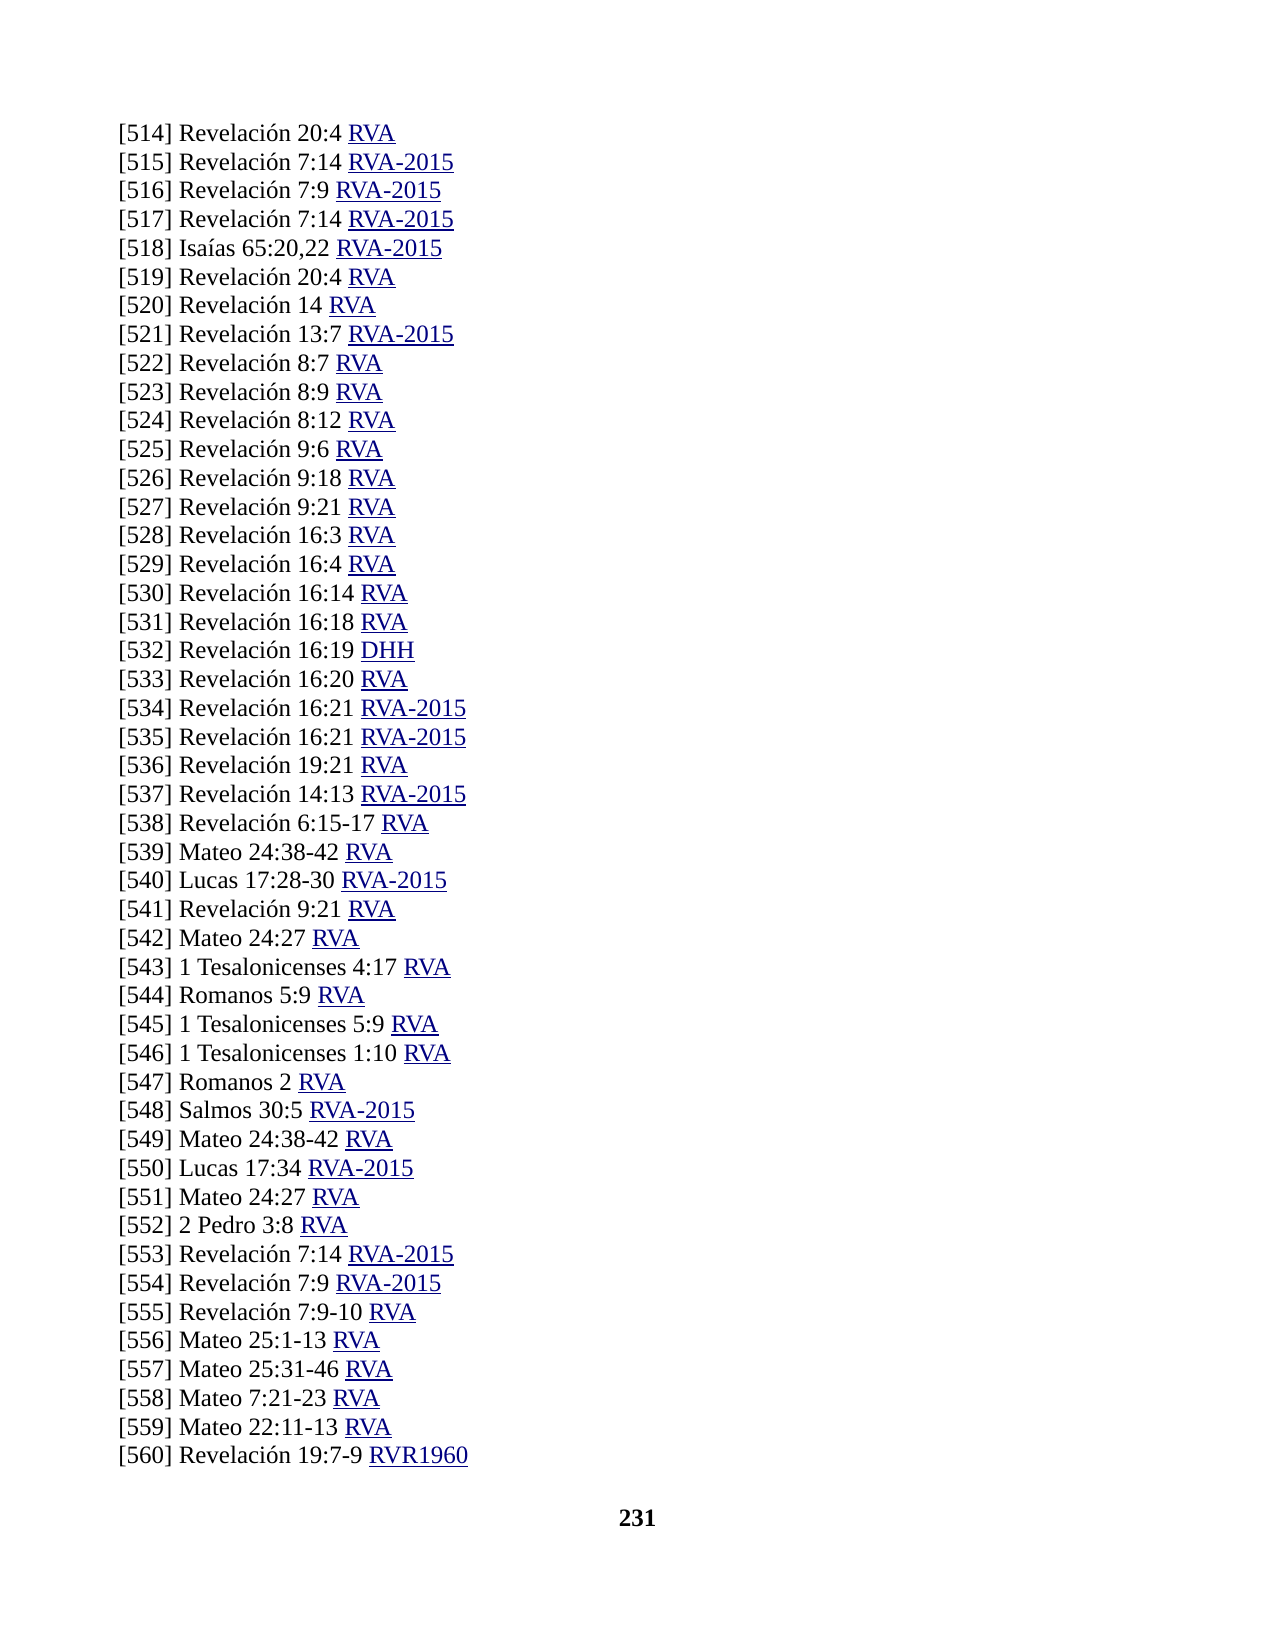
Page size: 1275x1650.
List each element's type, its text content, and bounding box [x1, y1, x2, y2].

text Romanos 5:9 RVA [118, 981, 1157, 1009]
text Lucas 17:34 RVA-2015 [118, 1153, 1157, 1182]
text Mateo 24:38-42 RVA [118, 1124, 1157, 1153]
text Revelación 16:20 RVA [118, 664, 1157, 693]
text Salmos 30:5 RVA-2015 [118, 1096, 1157, 1124]
text Revelación 16:4 RVA [118, 549, 1157, 578]
text Revelación 8:12 RVA [118, 406, 1157, 434]
text Mateo 24:27 RVA [118, 1182, 1157, 1211]
text Revelación 6:15-17 RVA [118, 808, 1157, 837]
text Revelación 16:18 RVA [118, 607, 1157, 636]
text Revelación 7:9-10 RVA [118, 1297, 1157, 1326]
text Mateo 25:1-13 RVA [118, 1326, 1157, 1354]
text Revelación 13:7 RVA-2015 [118, 319, 1157, 348]
text Revelación 8:9 RVA [118, 377, 1157, 406]
text Mateo 24:38-42 RVA [118, 837, 1157, 866]
text Mateo 7:21-23 RVA [118, 1383, 1157, 1412]
text Revelación 20:4 RVA [118, 262, 1157, 291]
text Revelación 16:19 DHH [118, 636, 1157, 664]
text Revelación 9:6 RVA [118, 434, 1157, 463]
text Revelación 16:21 RVA-2015 [118, 722, 1157, 751]
text Revelación 14 RVA [118, 291, 1157, 319]
text Revelación 7:14 RVA-2015 [118, 147, 1157, 176]
text Revelación 14:13 RVA-2015 [118, 779, 1157, 808]
text Romanos 2 RVA [118, 1067, 1157, 1096]
text 1 Tesalonicenses 4:17 RVA [118, 952, 1157, 981]
text Revelación 7:14 RVA-2015 [118, 204, 1157, 233]
text Isaías 65:20,22 RVA-2015 [118, 233, 1157, 262]
text Mateo 25:31-46 RVA [118, 1354, 1157, 1383]
text Revelación 16:14 RVA [118, 578, 1157, 607]
text Revelación 16:3 RVA [118, 521, 1157, 549]
text Revelación 19:21 RVA [118, 751, 1157, 779]
text Revelación 16:21 RVA-2015 [118, 693, 1157, 722]
text Revelación 7:9 RVA-2015 [118, 176, 1157, 204]
text Revelación 9:21 RVA [118, 894, 1157, 923]
text Revelación 20:4 RVA [118, 118, 1157, 147]
text 1 Tesalonicenses 1:10 RVA [118, 1038, 1157, 1067]
text 2 Pedro 3:8 RVA [118, 1211, 1157, 1239]
text Revelación 9:18 RVA [118, 463, 1157, 492]
text Revelación 19:7-9 RVR1960 [118, 1441, 1157, 1469]
text 1 Tesalonicenses 5:9 RVA [118, 1009, 1157, 1038]
text Revelación 7:14 RVA-2015 [118, 1239, 1157, 1268]
text Mateo 22:11-13 RVA [118, 1412, 1157, 1441]
text Revelación 9:21 RVA [118, 492, 1157, 521]
text Lucas 17:28-30 RVA-2015 [118, 866, 1157, 894]
text Mateo 24:27 RVA [118, 923, 1157, 952]
text Revelación 7:9 RVA-2015 [118, 1268, 1157, 1297]
text Revelación 8:7 RVA [118, 348, 1157, 377]
